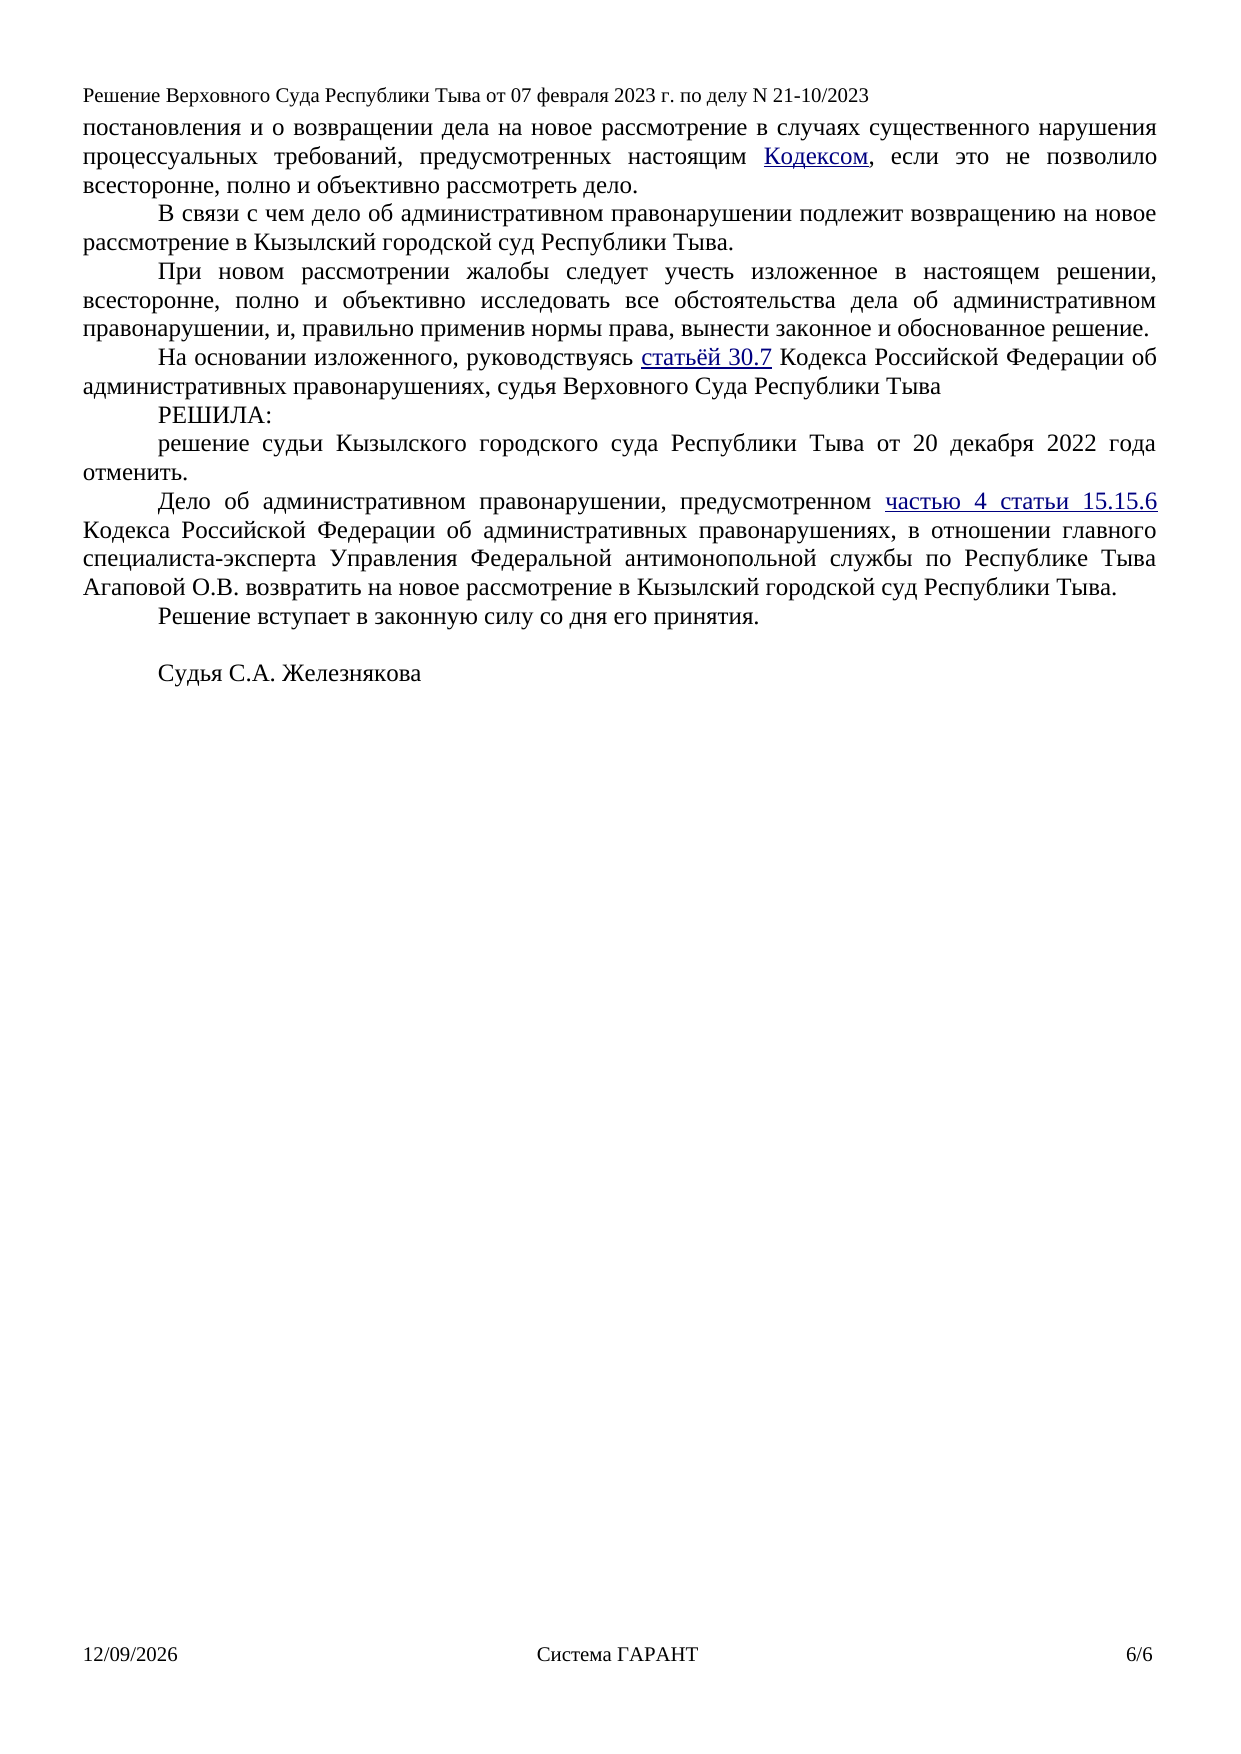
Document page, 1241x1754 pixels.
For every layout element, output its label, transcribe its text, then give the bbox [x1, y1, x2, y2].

text На основании изложенного, руководствуясь статьёй 30.7 Кодекса Российской Федерации об административных правонарушениях, судья Верховного Суда Республики Тыва [83, 342, 1157, 400]
text Дело об административном правонарушении, предусмотренном частью 4 статьи 15.15.6 Кодекса Российской Федерации об административных правонарушениях, в отношении главного специалиста-эксперта Управления Федеральной антимонопольной службы по Республике Тыва Агаповой О.В. возвратить на новое рассмотрение в Кызылский городской суд Республики Тыва. [83, 486, 1157, 601]
text При новом рассмотрении жалобы следует учесть изложенное в настоящем решении, всесторонне, полно и объективно исследовать все обстоятельства дела об административном правонарушении, и, правильно применив нормы права, вынести законное и обоснованное решение. [83, 256, 1157, 342]
text Решение вступает в законную силу со дня его принятия. [83, 601, 1157, 630]
text решение судьи Кызылского городского суда Республики Тыва от 20 декабря 2022 года отменить. [83, 428, 1157, 486]
text РЕШИЛА: [83, 400, 1157, 428]
text постановления и о возвращении дела на новое рассмотрение в случаях существенного нарушения процессуальных требований, предусмотренных настоящим Кодексом, если это не позволило всесторонне, полно и объективно рассмотреть дело. [83, 112, 1157, 198]
text Судья С.А. Железнякова [83, 658, 1157, 687]
text В связи с чем дело об административном правонарушении подлежит возвращению на новое рассмотрение в Кызылский городской суд Республики Тыва. [83, 198, 1157, 256]
